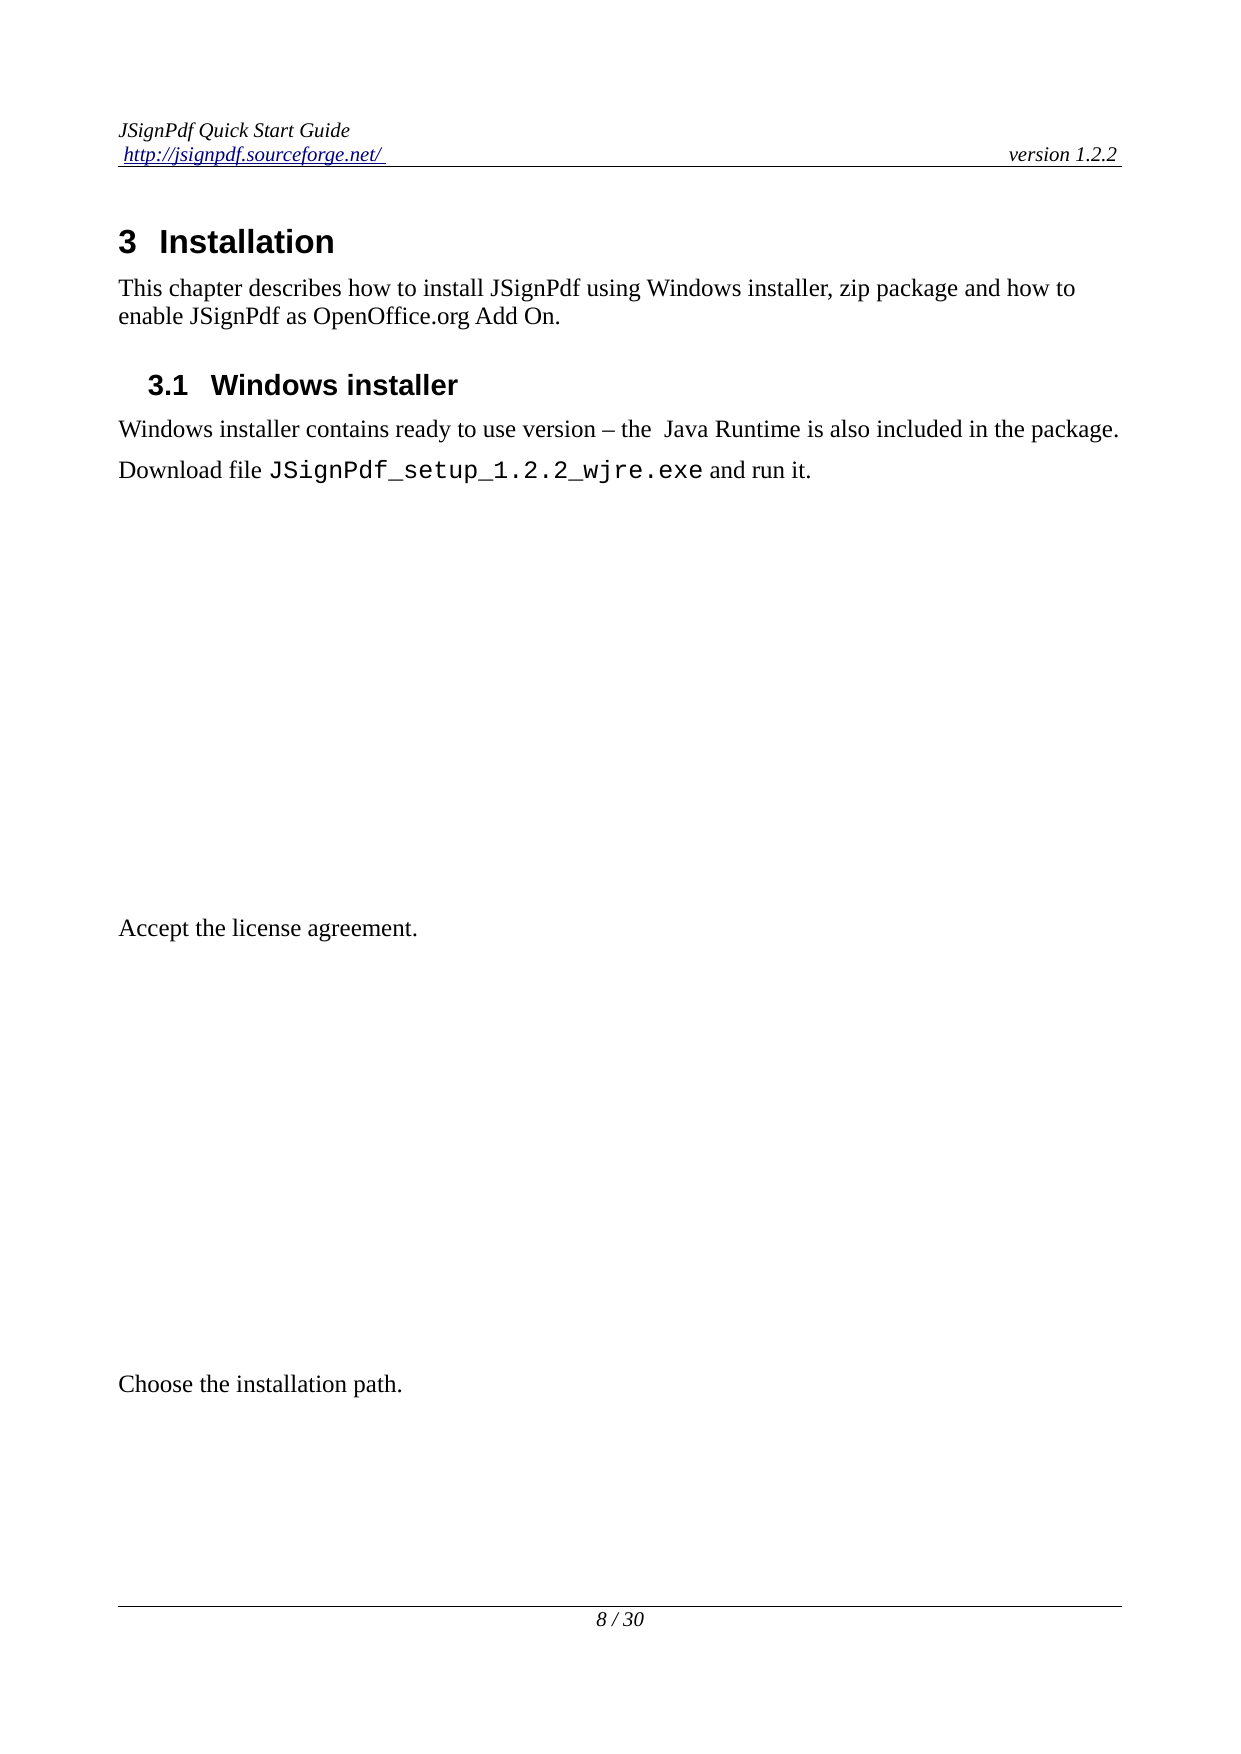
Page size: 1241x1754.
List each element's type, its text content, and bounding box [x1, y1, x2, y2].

subtitle Installation [118, 222, 1122, 260]
text Download file JSignPdf_setup_1.2.2_wjre.exe and run it. [118, 455, 1122, 486]
text Choose the installation path. [118, 954, 1122, 1398]
text This chapter describes how to install JSignPdf using Windows installer, zip package and how to enable JSignPdf as OpenOffice.org Add On. [118, 273, 1122, 330]
text Accept the license agreement. [118, 498, 1122, 942]
subtitle Windows installer [148, 368, 1116, 401]
text Windows installer contains ready to use version – the Java Runtime is also included in the package. [118, 414, 1122, 442]
